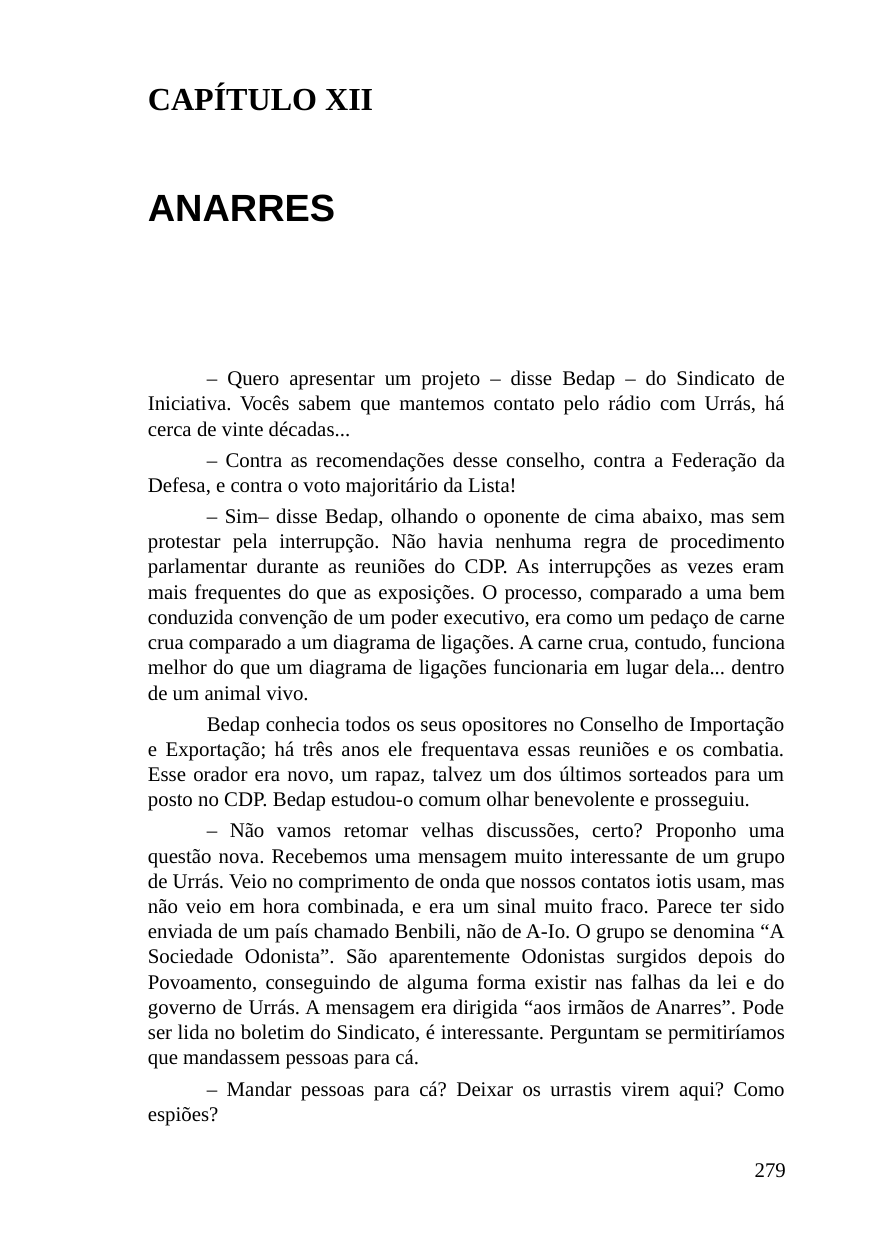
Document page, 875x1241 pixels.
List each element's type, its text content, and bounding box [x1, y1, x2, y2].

text – Quero apresentar um projeto – disse Bedap – do Sindicato de Iniciativa. Vocês sabem que mantemos contato pelo rádio com Urrás, há cerca de vinte décadas... [148, 366, 786, 441]
text – Contra as recomendações desse conselho, contra a Federação da Defesa, e contra o voto majoritário da Lista! [148, 448, 786, 497]
subtitle ANARRES [148, 185, 786, 229]
subtitle CAPÍTULO XII [148, 80, 786, 117]
text – Mandar pessoas para cá? Deixar os urrastis virem aqui? Como espiões? [148, 1076, 786, 1126]
text – Não vamos retomar velhas discussões, certo? Proponho uma questão nova. Recebemos uma mensagem muito interessante de um grupo de Urrás. Veio no comprimento de onda que nossos contatos iotis usam, mas não veio em hora combinada, e era um sinal muito fraco. Parece ter sido enviada de um país chamado Benbili, não de A-Io. O grupo se denomina “A Sociedade Odonista”. São aparentemente Odonistas surgidos depois do Povoamento, conseguindo de alguma forma existir nas falhas da lei e do governo de Urrás. A mensagem era dirigida “aos irmãos de Anarres”. Pode ser lida no boletim do Sindicato, é interessante. Perguntam se permitiríamos que mandassem pessoas para cá. [148, 818, 786, 1069]
text Bedap conhecia todos os seus opositores no Conselho de Importação e Exportação; há três anos ele frequentava essas reuniões e os combatia. Esse orador era novo, um rapaz, talvez um dos últimos sorteados para um posto no CDP. Bedap estudou-o comum olhar benevolente e prosseguiu. [148, 712, 786, 811]
text – Sim– disse Bedap, olhando o oponente de cima abaixo, mas sem protestar pela interrupção. Não havia nenhuma regra de procedimento parlamentar durante as reuniões do CDP. As interrupções as vezes eram mais frequentes do que as exposições. O processo, comparado a uma bem conduzida convenção de um poder executivo, era como um pedaço de carne crua comparado a um diagrama de ligações. A carne crua, contudo, funciona melhor do que um diagrama de ligações funcionaria em lugar dela... dentro de um animal vivo. [148, 504, 786, 704]
